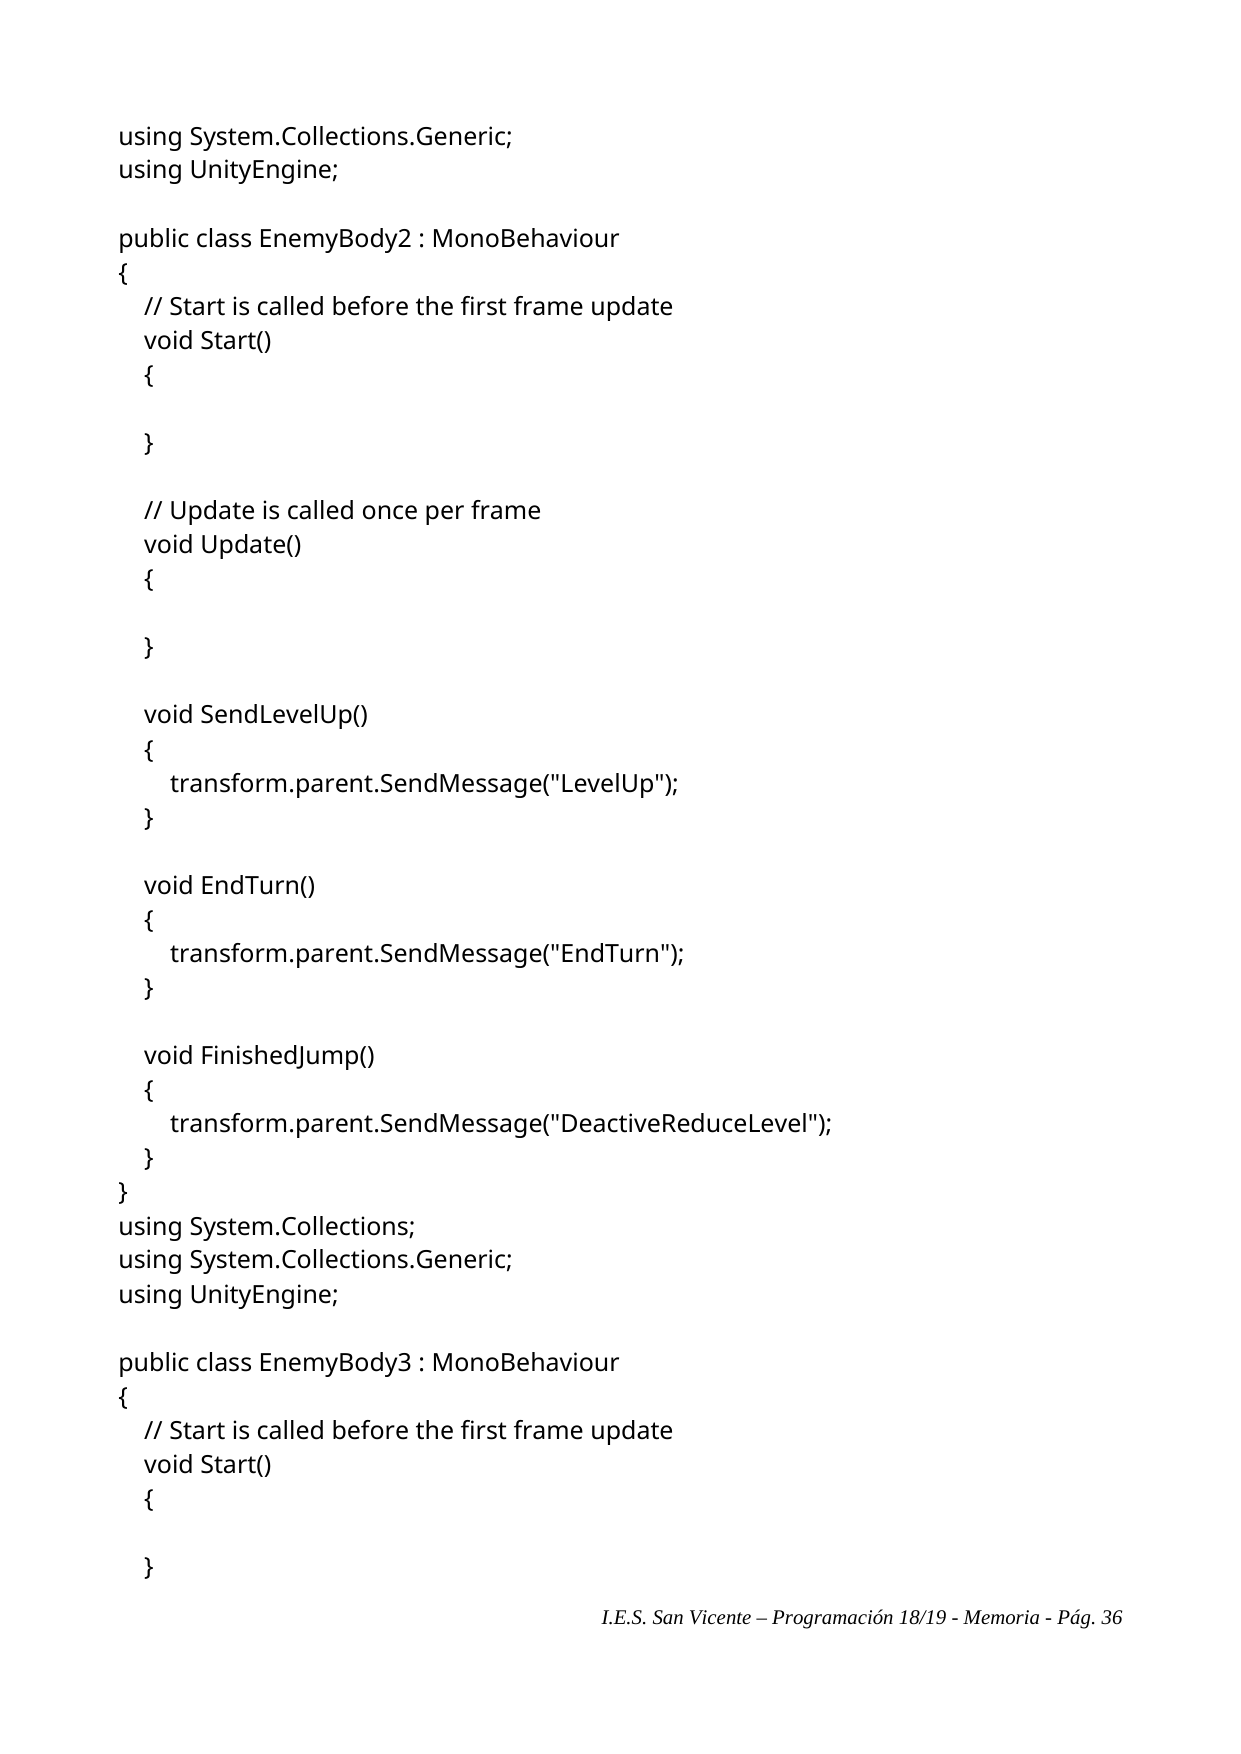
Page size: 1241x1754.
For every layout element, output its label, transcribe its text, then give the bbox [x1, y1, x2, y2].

text } [118, 1174, 1122, 1208]
text using System.Collections.Generic; [118, 1242, 1122, 1276]
text void SendLevelUp() [118, 697, 1122, 731]
text } [118, 629, 1122, 663]
text using UnityEngine; [118, 1276, 1122, 1310]
text } [118, 970, 1122, 1004]
text using UnityEngine; [118, 152, 1122, 186]
text // Start is called before the first frame update [118, 288, 1122, 322]
text } [118, 1549, 1122, 1583]
text } [118, 1140, 1122, 1174]
text public class EnemyBody3 : MonoBehaviour [118, 1344, 1122, 1378]
text { [118, 731, 1122, 765]
text { [118, 1072, 1122, 1106]
text // Start is called before the first frame update [118, 1412, 1122, 1447]
text // Update is called once per frame [118, 493, 1122, 527]
text transform.parent.SendMessage("LevelUp"); [118, 765, 1122, 799]
text { [118, 1481, 1122, 1515]
text transform.parent.SendMessage("EndTurn"); [118, 936, 1122, 970]
text transform.parent.SendMessage("DeactiveReduceLevel"); [118, 1106, 1122, 1140]
text void Start() [118, 322, 1122, 357]
text { [118, 1378, 1122, 1412]
text } [118, 425, 1122, 459]
text void Start() [118, 1447, 1122, 1481]
text using System.Collections.Generic; [118, 118, 1122, 152]
text ﻿using System.Collections; [118, 1208, 1122, 1242]
text { [118, 254, 1122, 288]
text void FinishedJump() [118, 1038, 1122, 1072]
text { [118, 902, 1122, 936]
text void Update() [118, 527, 1122, 561]
text } [118, 799, 1122, 833]
text { [118, 357, 1122, 391]
text { [118, 561, 1122, 595]
text public class EnemyBody2 : MonoBehaviour [118, 220, 1122, 254]
text void EndTurn() [118, 867, 1122, 902]
